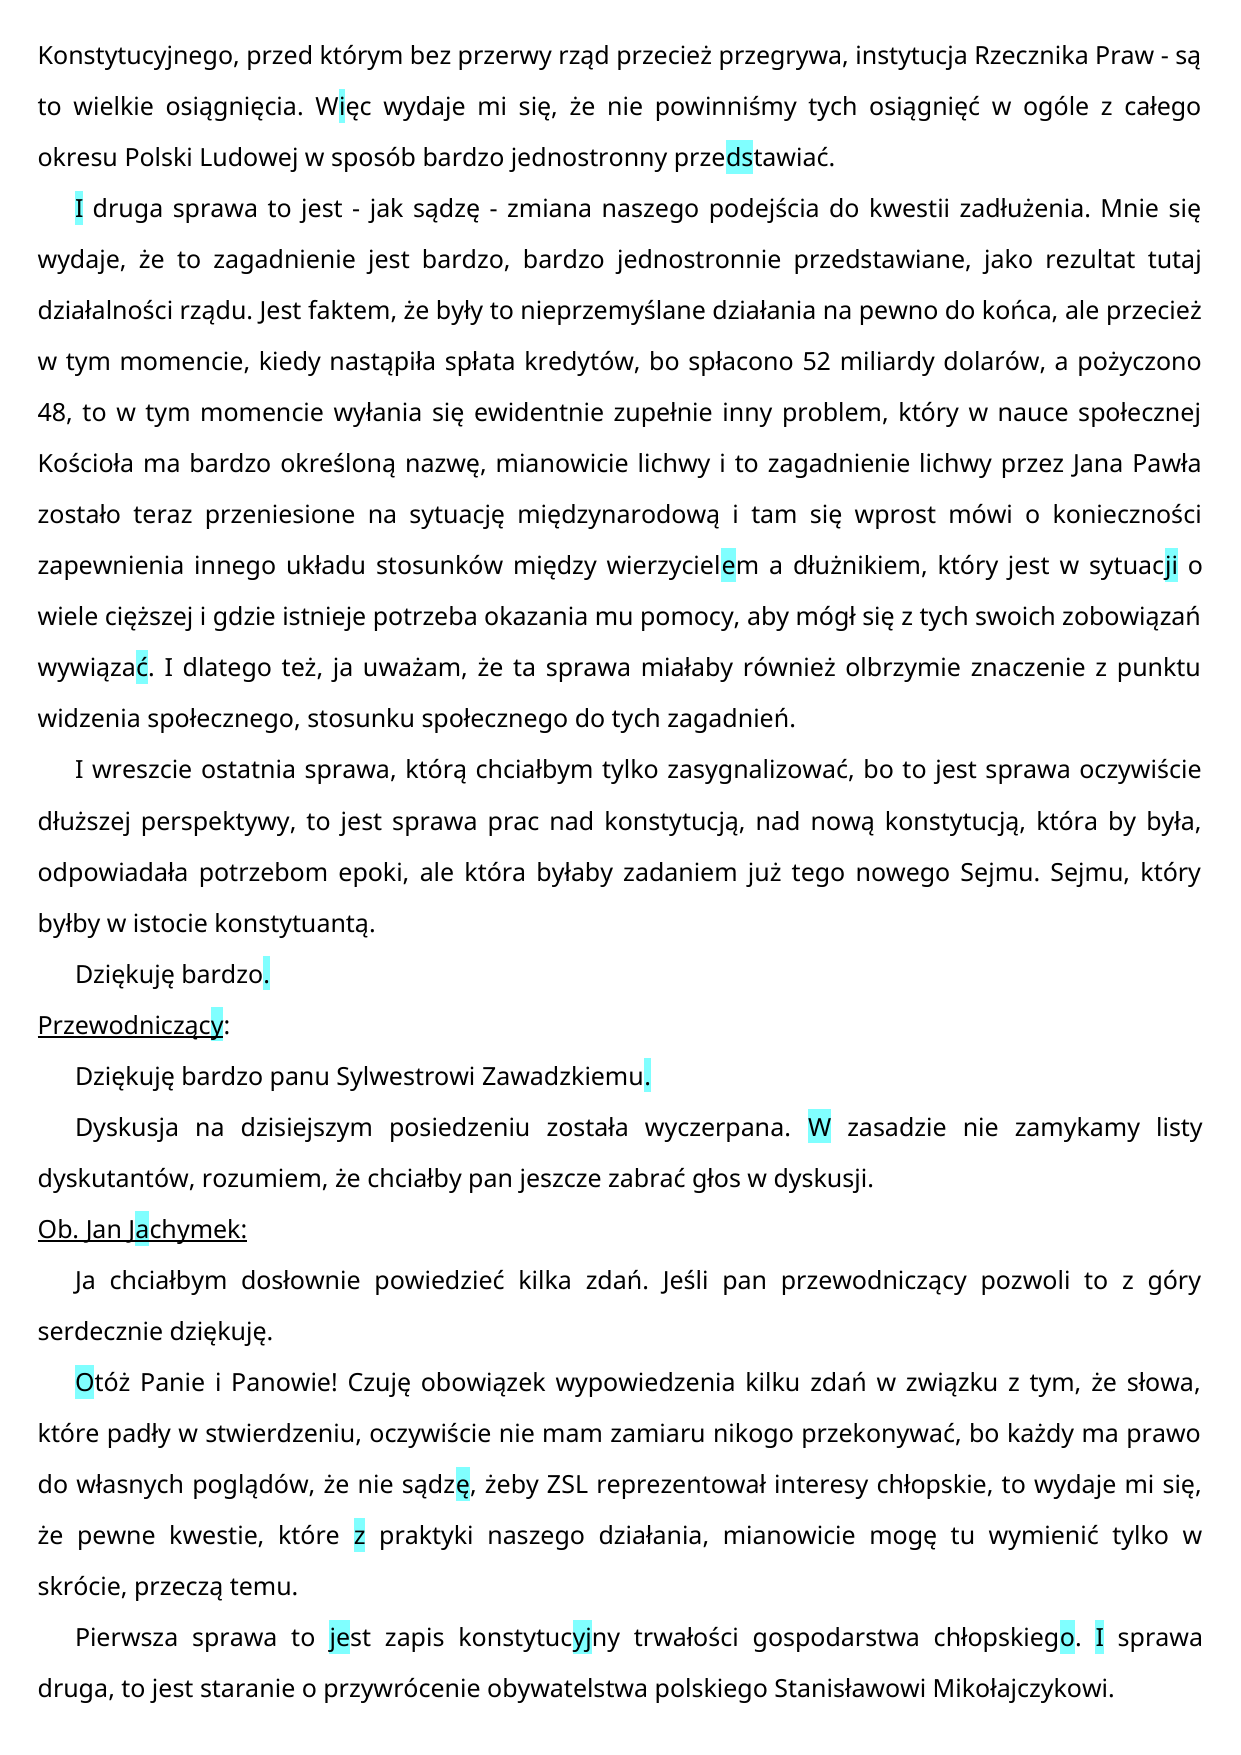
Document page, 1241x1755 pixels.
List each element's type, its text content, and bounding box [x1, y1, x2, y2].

text Konstytucyjnego, przed którym bez przerwy rząd przecież przegrywa, instytucja Rzecznika Praw - są to wielkie osiągnięcia. Więc wydaje mi się, że nie powinniśmy tych osiągnięć w ogóle z całego okresu Polski Ludowej w sposób bardzo jednostronny przedstawiać. [37, 37, 1203, 174]
text Przewodniczący: [37, 1007, 1203, 1041]
text I druga sprawa to jest - jak sądzę - zmiana naszego podejścia do kwestii zadłużenia. Mnie się wydaje, że to zagadnienie jest bardzo, bardzo jednostronnie przedstawiane, jako rezultat tutaj działalności rządu. Jest faktem, że były to nieprzemyślane działania na pewno do końca, ale przecież w tym momencie, kiedy nastąpiła spłata kredytów, bo spłacono 52 miliardy dolarów, a pożyczono 48, to w tym momencie wyłania się ewidentnie zupełnie inny problem, który w nauce społecznej Kościoła ma bardzo określoną nazwę, mianowicie lichwy i to zagadnienie lichwy przez Jana Pawła zostało teraz przeniesione na sytuację międzynarodową i tam się wprost mówi o konieczności zapewnienia innego układu stosunków między wierzycielem a dłużnikiem, który jest w sytuacji o wiele cięższej i gdzie istnieje potrzeba okazania mu pomocy, aby mógł się z tych swoich zobowiązań wywiązać. I dlatego też, ja uważam, że ta sprawa miałaby również olbrzymie znaczenie z punktu widzenia społecznego, stosunku społecznego do tych zagadnień. [37, 191, 1203, 735]
text Dziękuję bardzo panu Sylwestrowi Zawadzkiemu. [37, 1058, 1203, 1092]
text Dyskusja na dzisiejszym posiedzeniu została wyczerpana. W zasadzie nie zamykamy listy dyskutantów, rozumiem, że chciałby pan jeszcze zabrać głos w dyskusji. [37, 1109, 1203, 1194]
text Otóż Panie i Panowie! Czuję obowiązek wypowiedzenia kilku zdań w związku z tym, że słowa, które padły w stwierdzeniu, oczywiście nie mam zamiaru nikogo przekonywać, bo każdy ma prawo do własnych poglądów, że nie sądzę, żeby ZSL reprezentował interesy chłopskie, to wydaje mi się, że pewne kwestie, które z praktyki naszego działania, mianowicie mogę tu wymienić tylko w skrócie, przeczą temu. [37, 1364, 1203, 1603]
text Pierwsza sprawa to jest zapis konstytucyjny trwałości gospodarstwa chłopskiego. I sprawa druga, to jest staranie o przywrócenie obywatelstwa polskiego Stanisławowi Mikołajczykowi. [37, 1620, 1203, 1705]
text Ja chciałbym dosłownie powiedzieć kilka zdań. Jeśli pan przewodniczący pozwoli to z góry serdecznie dziękuję. [37, 1262, 1203, 1348]
text I wreszcie ostatnia sprawa, którą chciałbym tylko zasygnalizować, bo to jest sprawa oczywiście dłuższej perspektywy, to jest sprawa prac nad konstytucją, nad nową konstytucją, która by była, odpowiadała potrzebom epoki, ale która byłaby zadaniem już tego nowego Sejmu. Sejmu, który byłby w istocie konstytuantą. [37, 752, 1203, 939]
text Ob. Jan Jachymek: [37, 1211, 1203, 1246]
text Dziękuję bardzo. [37, 956, 1203, 990]
